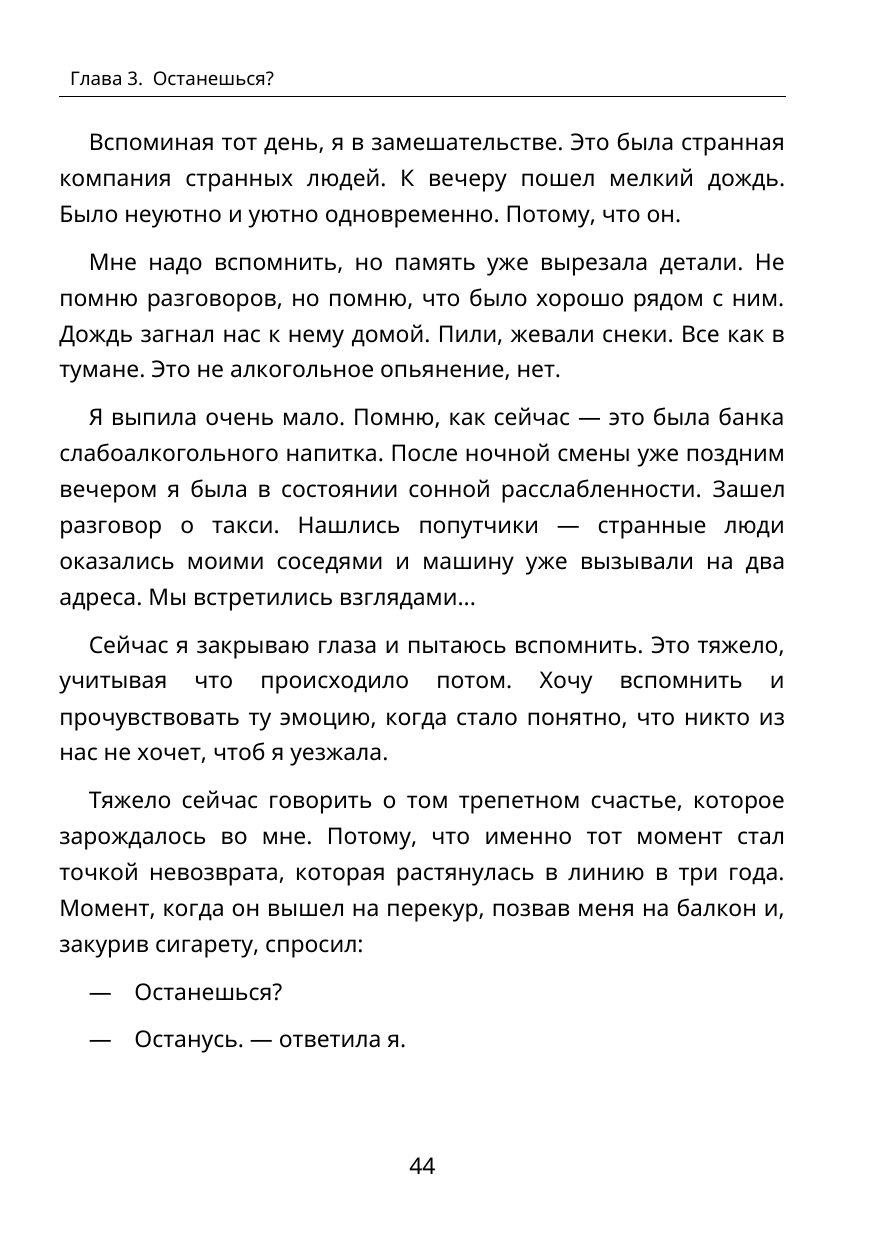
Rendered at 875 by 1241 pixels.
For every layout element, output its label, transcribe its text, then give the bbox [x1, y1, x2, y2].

text Сейчас я закрываю глаза и пытаюсь вспомнить. Это тяжело, учитывая что происходило потом. Хочу вспомнить и прочувствовать ту эмоцию, когда стало понятно, что никто из нас не хочет, чтоб я уезжала. [59, 628, 786, 768]
text Мне надо вспомнить, но память уже вырезала детали. Не помню разговоров, но помню, что было хорошо рядом с ним. Дождь загнал нас к нему домой. Пили, жевали снеки. Все как в тумане. Это не алкогольное опьянение, нет. [59, 246, 786, 385]
list Останусь. — ответила я. [59, 1023, 786, 1054]
text Я выпила очень мало. Помню, как сейчас — это была банка слабоалкогольного напитка. После ночной смены уже поздним вечером я была в состоянии сонной расслабленности. Зашел разговор о такси. Нашлись попутчики — странные люди оказались моими соседями и машину уже вызывали на два адреса. Мы встретились взглядами... [59, 401, 786, 612]
text Тяжело сейчас говорить о том трепетном счастье, которое зарождалось во мне. Потому, что именно тот момент стал точкой невозврата, которая растянулась в линию в три года. Момент, когда он вышел на перекур, позвав меня на балкон и, закурив сигарету, спросил: [59, 784, 786, 959]
list Останешься? [59, 976, 786, 1007]
text Вспоминая тот день, я в замешательстве. Это была странная компания странных людей. К вечеру пошел мелкий дождь. Было неуютно и уютно одновременно. Потому, что он. [59, 126, 786, 229]
